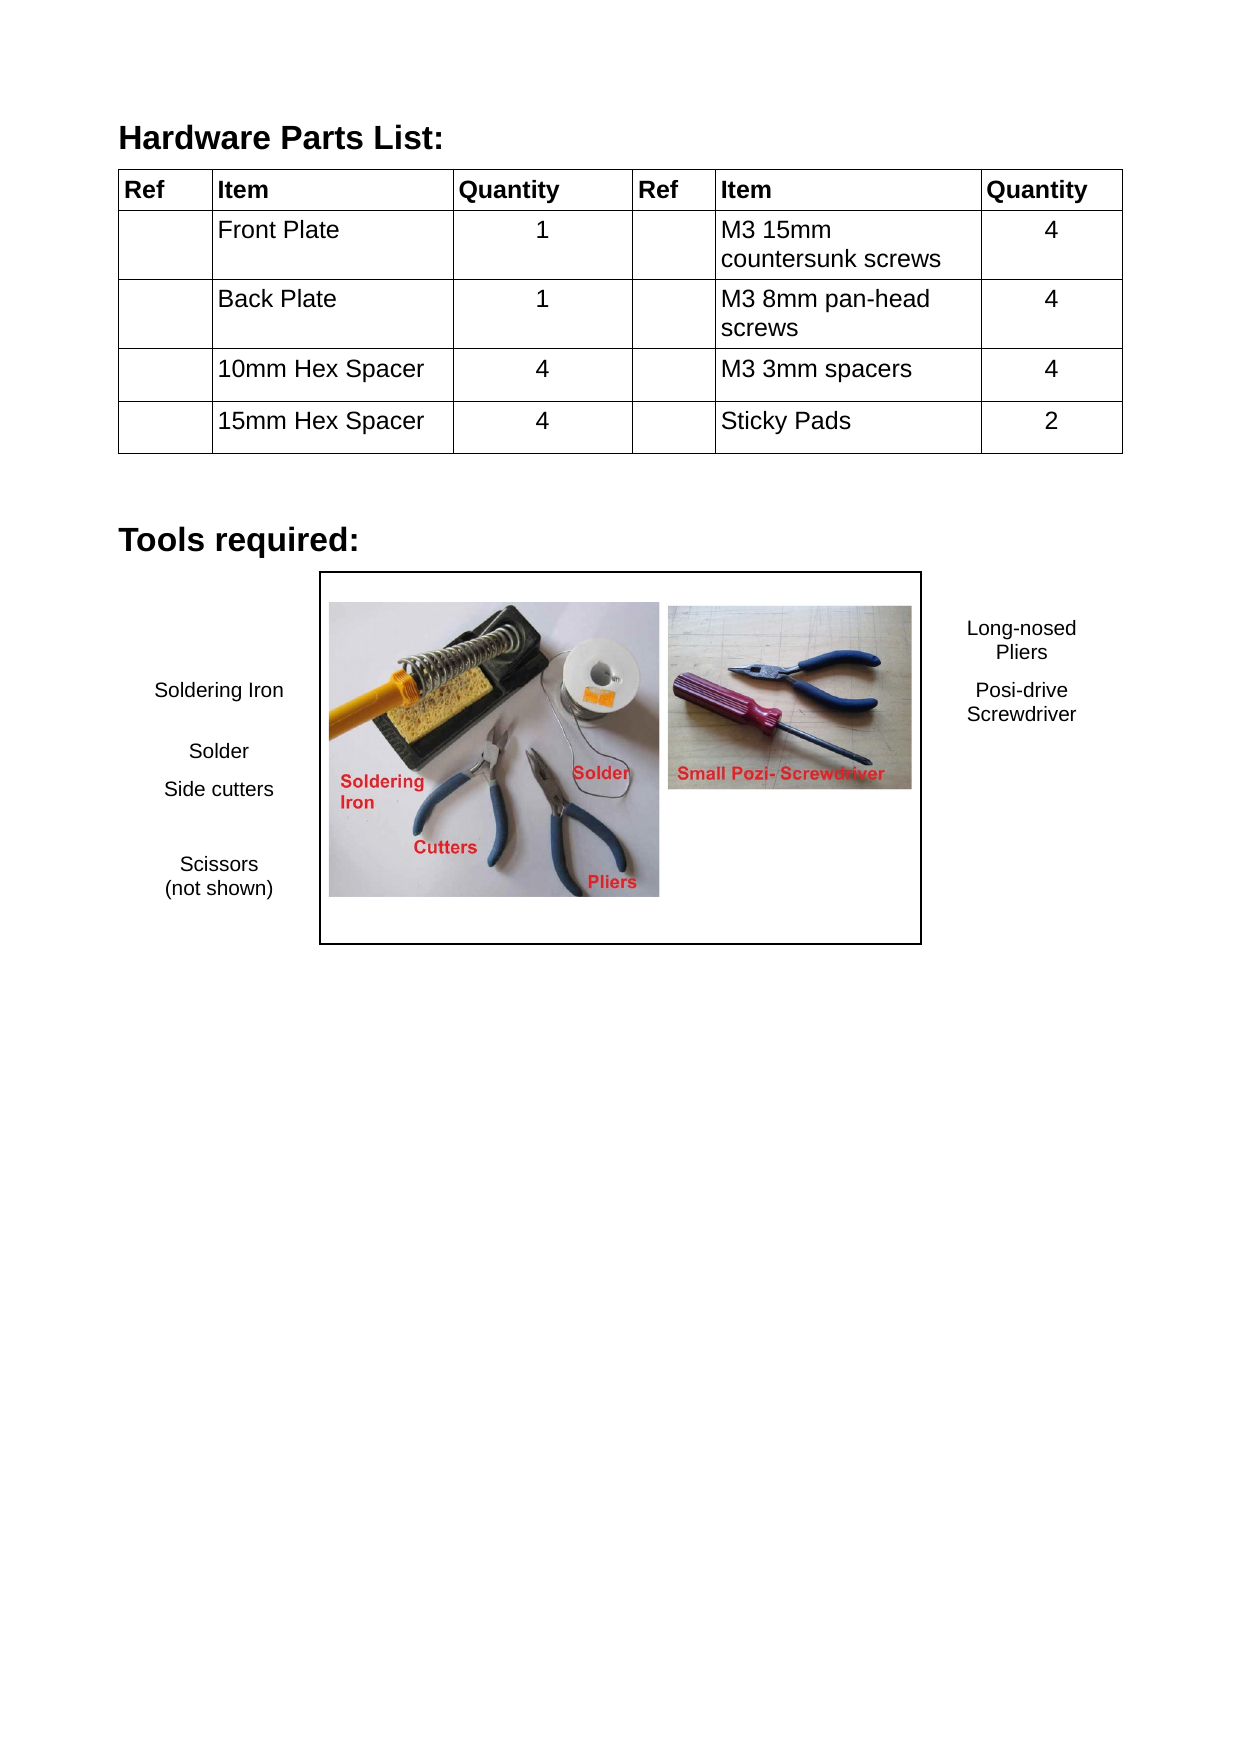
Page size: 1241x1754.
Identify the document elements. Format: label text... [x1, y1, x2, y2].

table_cell [119, 211, 212, 279]
table_cell Front Plate [213, 211, 453, 279]
table_cell Scissors (not shown) [118, 844, 319, 905]
table_cell 2 [982, 402, 1122, 453]
table_cell Side cutters [118, 769, 319, 806]
table_cell [922, 731, 1122, 769]
table_header Ref [119, 170, 212, 209]
table_cell M3 8mm pan-head screws [716, 280, 981, 348]
subtitle Tools required: [118, 520, 1122, 558]
table_cell 4 [982, 280, 1122, 348]
table_cell [118, 806, 319, 844]
table_cell Long-nosed Pliers [922, 608, 1122, 670]
table_cell [119, 280, 212, 348]
table_header Ref [633, 170, 715, 209]
table_cell [118, 608, 319, 670]
table_cell [922, 844, 1122, 905]
table_cell [633, 280, 715, 348]
table_header Quantity [454, 170, 632, 209]
table_cell [922, 806, 1122, 844]
table_cell Back Plate [213, 280, 453, 348]
table_cell 1 [454, 211, 632, 279]
table_cell [118, 905, 319, 943]
table_header [118, 571, 319, 608]
table_cell Sticky Pads [716, 402, 981, 453]
table_cell [119, 349, 212, 401]
table_header [321, 573, 920, 943]
table_cell 10mm Hex Spacer [213, 349, 453, 401]
table_cell [922, 905, 1122, 943]
table_cell Soldering Iron [118, 670, 319, 731]
table_cell 4 [982, 349, 1122, 401]
table_cell [119, 402, 212, 453]
table_cell [922, 769, 1122, 806]
picture [328, 602, 912, 897]
table_cell [633, 211, 715, 279]
table_cell Posi-drive Screwdriver [922, 670, 1122, 731]
table_cell Solder [118, 731, 319, 769]
table_cell 1 [454, 280, 632, 348]
table_header Item [213, 170, 453, 209]
table_cell M3 3mm spacers [716, 349, 981, 401]
table_cell 15mm Hex Spacer [213, 402, 453, 453]
table_cell [633, 349, 715, 401]
table_header Quantity [982, 170, 1122, 209]
table_header [922, 571, 1122, 608]
table_cell 4 [454, 402, 632, 453]
table_header Item [716, 170, 981, 209]
table_cell M3 15mm countersunk screws [716, 211, 981, 279]
table_cell 4 [982, 211, 1122, 279]
subtitle Hardware Parts List: [118, 118, 1122, 157]
table_cell 4 [454, 349, 632, 401]
table_cell [633, 402, 715, 453]
